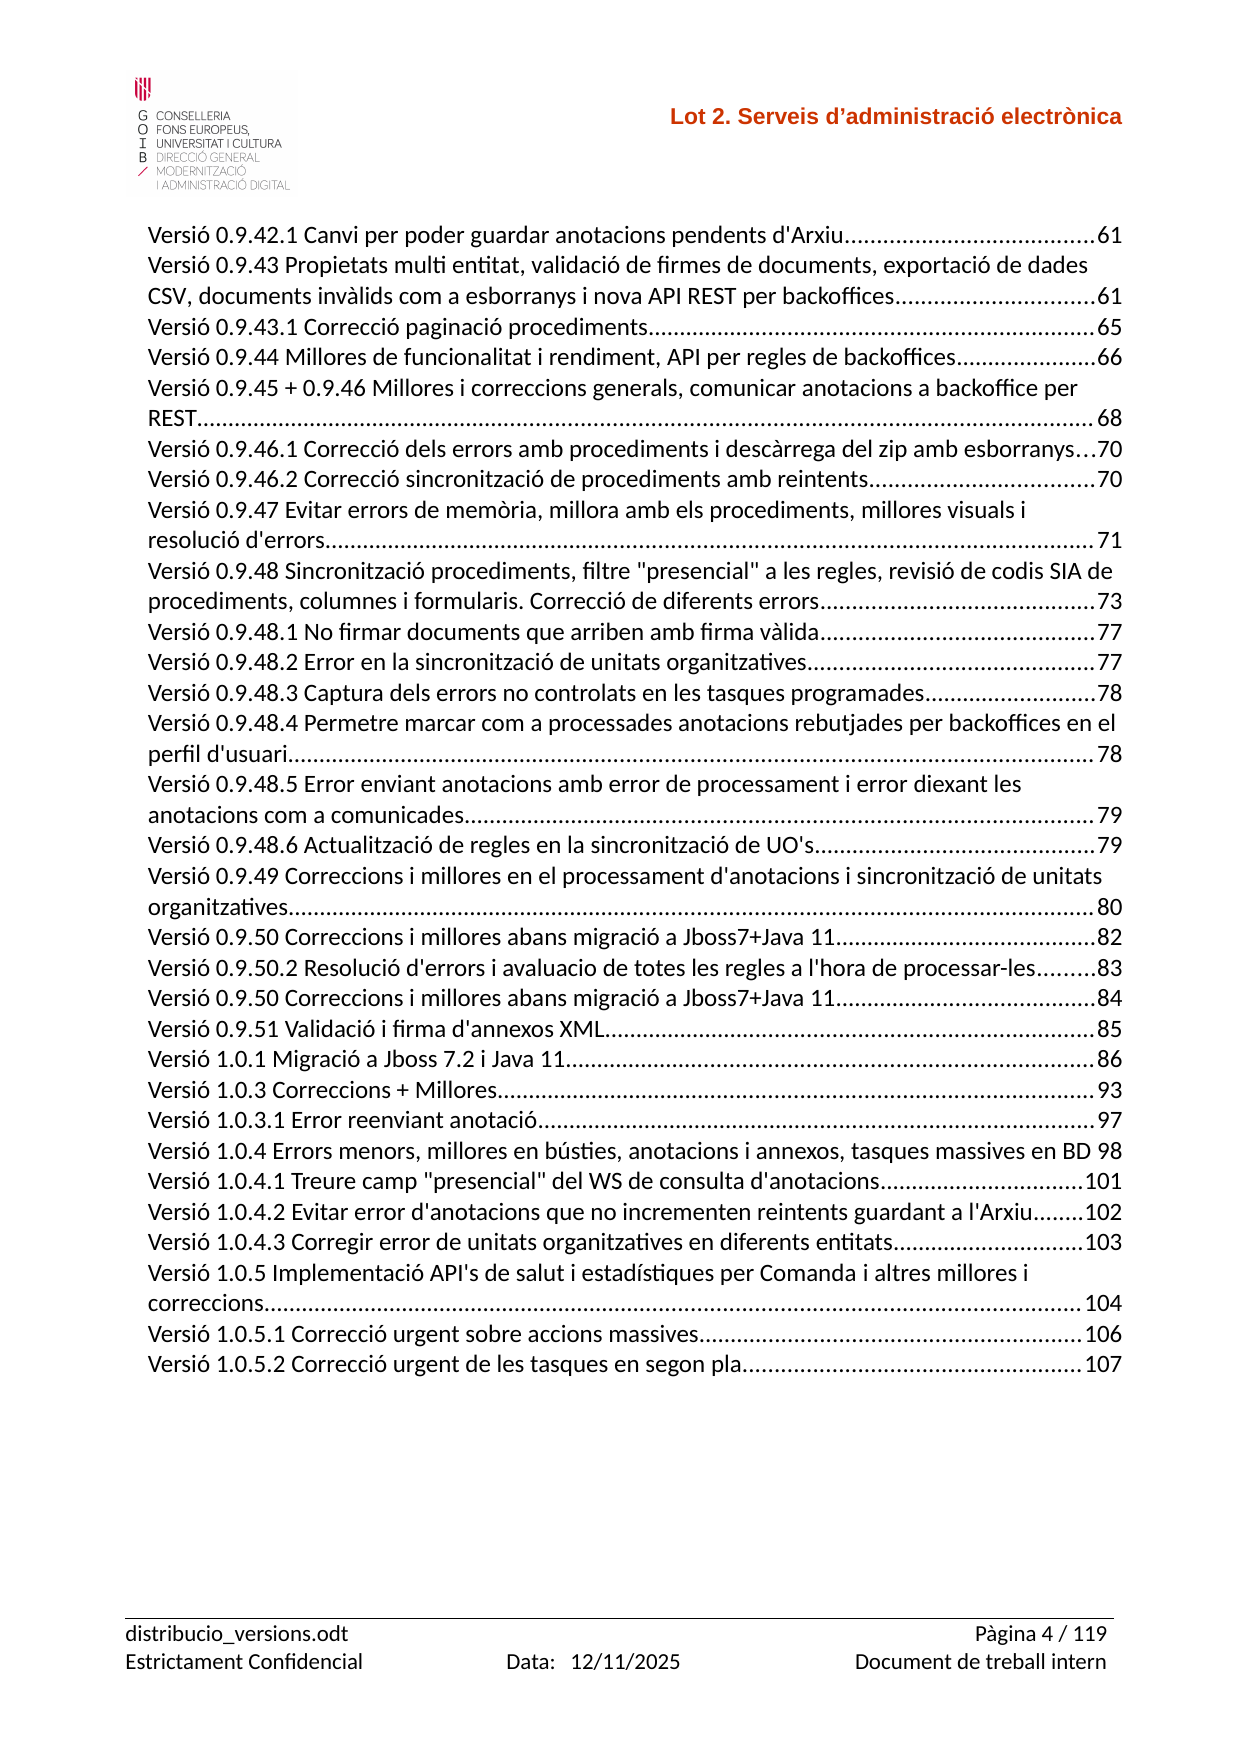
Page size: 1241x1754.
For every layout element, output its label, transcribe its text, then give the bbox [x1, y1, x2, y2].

text Versió 1.0.5 Implementació API's de salut i estadístiques per Comanda i altres millores i correccions 104 [148, 1257, 1122, 1318]
text Versió 0.9.48.1 No firmar documents que arriben amb firma vàlida 77 [148, 616, 1122, 646]
text Versió 1.0.4.2 Evitar error d'anotacions que no incrementen reintents guardant a l'Arxiu 102 [148, 1196, 1122, 1226]
text Versió 0.9.48.6 Actualització de regles en la sincronització de UO's 79 [148, 829, 1122, 860]
text Versió 0.9.50.2 Resolució d'errors i avaluacio de totes les regles a l'hora de processar-les 83 [148, 952, 1122, 982]
text Versió 0.9.44 Millores de funcionalitat i rendiment, API per regles de backoffices 66 [148, 341, 1122, 372]
text Versió 1.0.1 Migració a Jboss 7.2 i Java 11 86 [148, 1043, 1122, 1074]
text Versió 1.0.3.1 Error reenviant anotació 97 [148, 1104, 1122, 1135]
text Versió 0.9.47 Evitar errors de memòria, millora amb els procediments, millores visuals i resolució d'errors 71 [148, 494, 1122, 555]
text Versió 0.9.51 Validació i firma d'annexos XML 85 [148, 1013, 1122, 1043]
text Versió 0.9.48.4 Permetre marcar com a processades anotacions rebutjades per backoffices en el perfil d'usuari 78 [148, 707, 1122, 768]
text Versió 0.9.45 + 0.9.46 Millores i correccions generals, comunicar anotacions a backoffice per REST 68 [148, 372, 1122, 433]
text Versió 0.9.46.1 Correcció dels errors amb procediments i descàrrega del zip amb esborranys 70 [148, 433, 1122, 463]
text Versió 1.0.4.1 Treure camp "presencial" del WS de consulta d'anotacions 101 [148, 1165, 1122, 1196]
text Versió 1.0.4.3 Corregir error de unitats organitzatives en diferents entitats 103 [148, 1226, 1122, 1257]
text Versió 0.9.42.1 Canvi per poder guardar anotacions pendents d'Arxiu 61 [148, 219, 1122, 250]
text Versió 1.0.5.1 Correcció urgent sobre accions massives 106 [148, 1318, 1122, 1348]
text Versió 1.0.4 Errors menors, millores en bústies, anotacions i annexos, tasques massives en BD 98 [148, 1135, 1122, 1165]
text Versió 0.9.43 Propietats multi entitat, validació de firmes de documents, exportació de dades CSV, documents invàlids com a esborranys i nova API REST per backoffices 61 [148, 250, 1122, 311]
text Versió 0.9.43.1 Correcció paginació procediments 65 [148, 311, 1122, 341]
text Versió 0.9.46.2 Correcció sincronització de procediments amb reintents 70 [148, 463, 1122, 494]
text Versió 0.9.50 Correccions i millores abans migració a Jboss7+Java 11 84 [148, 982, 1122, 1013]
text Versió 0.9.49 Correccions i millores en el processament d'anotacions i sincronització de unitats organitzatives 80 [148, 860, 1122, 921]
text Versió 1.0.3 Correccions + Millores 93 [148, 1074, 1122, 1104]
text Versió 0.9.48.5 Error enviant anotacions amb error de processament i error diexant les anotacions com a comunicades 79 [148, 768, 1122, 829]
text Versió 0.9.48.3 Captura dels errors no controlats en les tasques programades 78 [148, 677, 1122, 707]
text Versió 1.0.5.2 Correcció urgent de les tasques en segon pla 107 [148, 1348, 1122, 1379]
text Versió 0.9.48 Sincronització procediments, filtre "presencial" a les regles, revisió de codis SIA de procediments, columnes i formularis. Correcció de diferents errors 73 [148, 555, 1122, 616]
picture [126, 70, 299, 197]
text Versió 0.9.48.2 Error en la sincronització de unitats organitzatives 77 [148, 646, 1122, 677]
text Versió 0.9.50 Correccions i millores abans migració a Jboss7+Java 11 82 [148, 921, 1122, 952]
